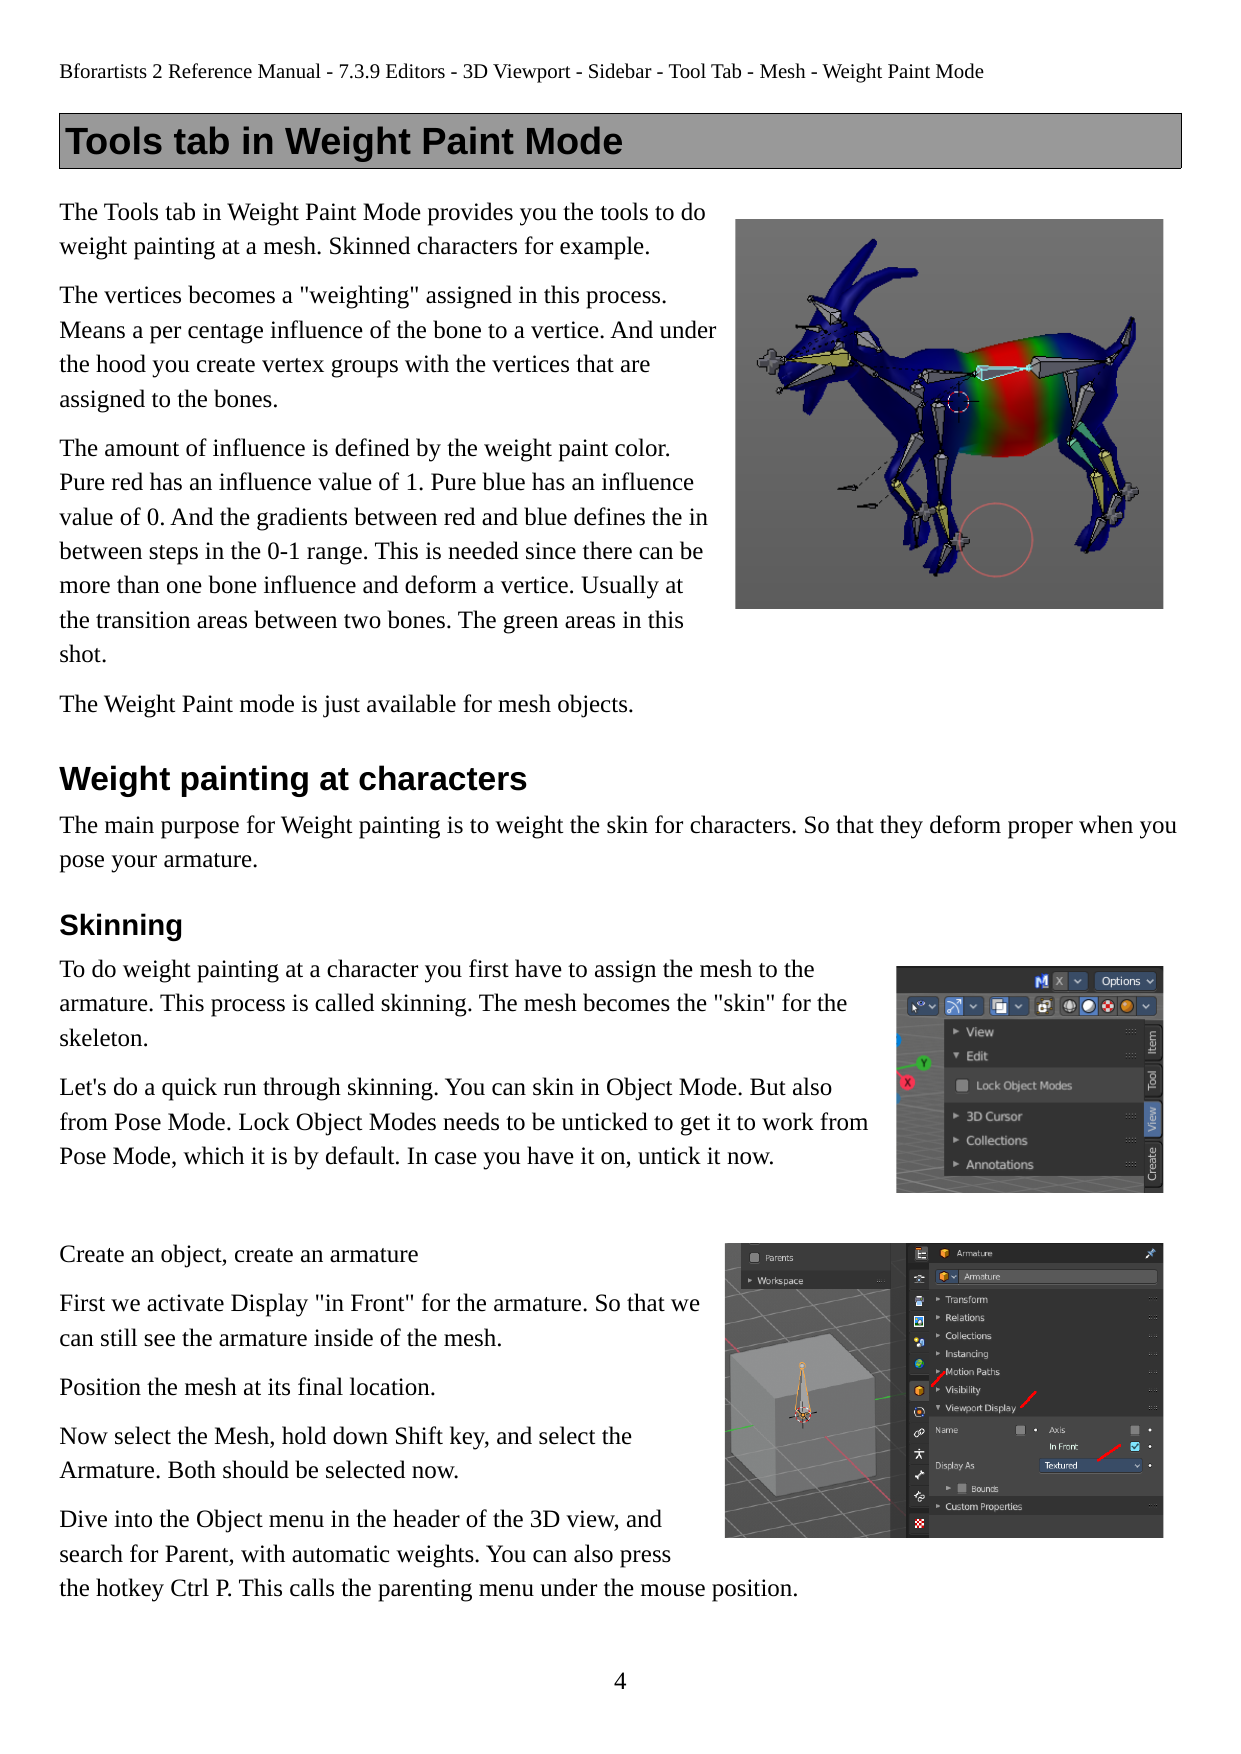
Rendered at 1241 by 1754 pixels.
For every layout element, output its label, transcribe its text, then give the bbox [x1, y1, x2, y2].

text First we activate Display "in Front" for the armature. So that we can still see the armature inside of the mesh. [59, 1288, 724, 1351]
text Create an object, create an armature [59, 1239, 1181, 1268]
table_header Tools tab in Weight Paint Mode [60, 114, 1181, 168]
text The Weight Paint mode is just available for mesh objects. [59, 689, 1181, 717]
text Position the mesh at its final location. [59, 1372, 724, 1401]
subtitle Skinning [59, 908, 1181, 942]
picture [724, 1243, 1164, 1538]
text To do weight painting at a character you first have to assign the mesh to the armature. This process is called skinning. The mesh becomes the "skin" for the skeleton. [59, 954, 1181, 1052]
text The Tools tab in Weight Paint Mode provides you the tools to do weight painting at a mesh. Skinned characters for example. [59, 197, 1181, 260]
text The vertices becomes a "weighting" assigned in this process. Means a per centage influence of the bone to a vertice. And under the hood you create vertex groups with the vertices that are assigned to the bones. [59, 280, 735, 412]
text Now select the Mesh, hold down Shift key, and select the Armature. Both should be selected now. [59, 1421, 724, 1484]
picture [735, 219, 1164, 609]
text The amount of influence is defined by the weight paint color. Pure red has an influence value of 1. Pure blue has an influence value of 0. And the gradients between red and blue defines the in between steps in the 0-1 range. This is needed since there can be more than one bone influence and deform a vertice. Usually at the transition areas between two bones. The green areas in this shot. [59, 433, 1181, 668]
subtitle Weight painting at characters [59, 758, 1181, 797]
picture [896, 966, 1164, 1193]
text Let's do a quick run through skinning. You can skin in Object Mode. But also from Pose Mode. Lock Object Modes needs to be unticked to get it to work from Pose Mode, which it is by default. In case you have it on, untick it now. [59, 1072, 896, 1170]
text The main purpose for Weight painting is to weight the skin for characters. So that they deform proper when you pose your armature. [59, 810, 1181, 873]
text Dive into the Object menu in the header of the 3D view, and search for Parent, with automatic weights. You can also press the hotkey Ctrl P. This calls the parenting menu under the mouse position. [59, 1504, 1181, 1602]
